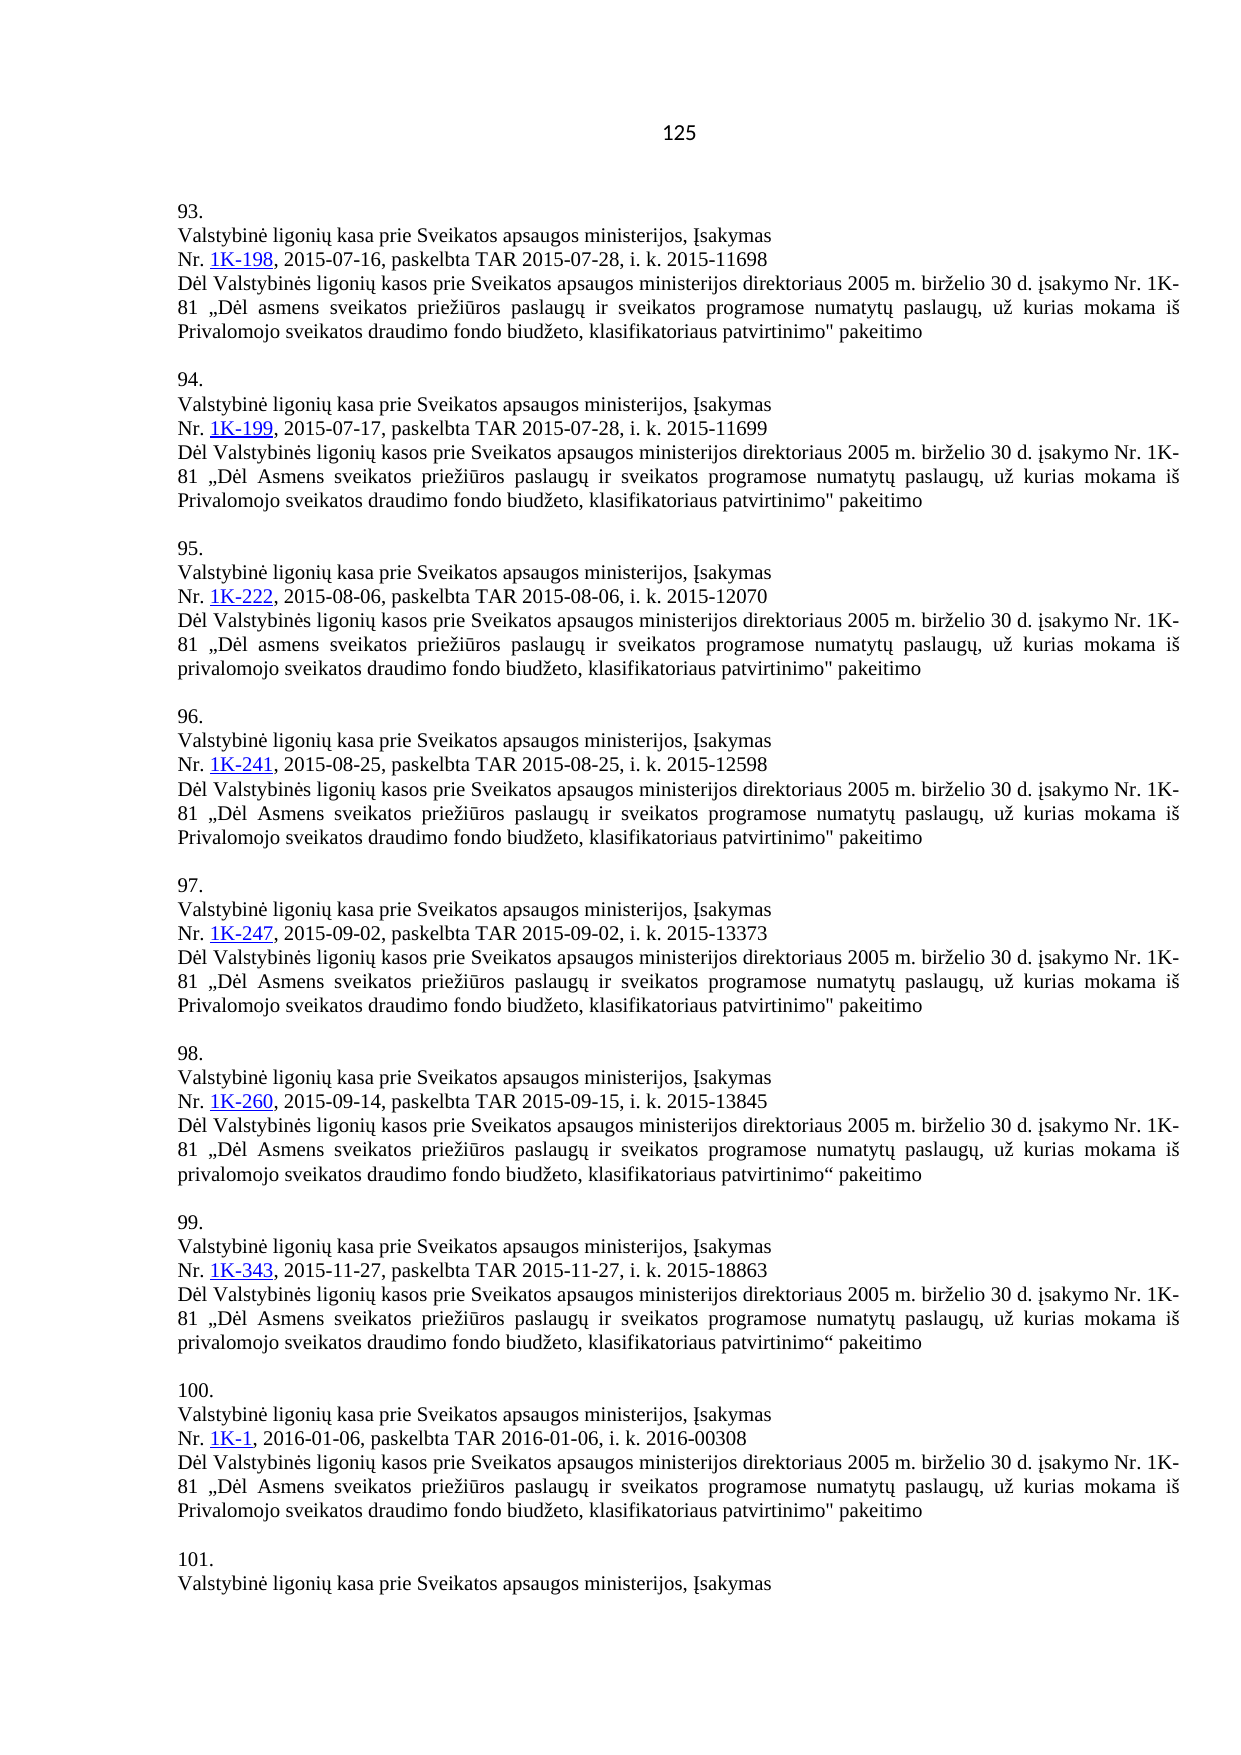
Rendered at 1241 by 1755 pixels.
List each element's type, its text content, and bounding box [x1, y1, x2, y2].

text Nr. 1K-1, 2016-01-06, paskelbta TAR 2016-01-06, i. k. 2016-00308 [177, 1426, 1181, 1450]
text Valstybinė ligonių kasa prie Sveikatos apsaugos ministerijos, Įsakymas [177, 223, 1181, 247]
text Dėl Valstybinės ligonių kasos prie Sveikatos apsaugos ministerijos direktoriaus 2005 m. birželio 30 d. įsakymo Nr. 1K-81 „Dėl Asmens sveikatos priežiūros paslaugų ir sveikatos programose numatytų paslaugų, už kurias mokama iš privalomojo sveikatos draudimo fondo biudžeto, klasifikatoriaus patvirtinimo“ pakeitimo [177, 1113, 1181, 1186]
text 97. [177, 873, 1181, 897]
text Dėl Valstybinės ligonių kasos prie Sveikatos apsaugos ministerijos direktoriaus 2005 m. birželio 30 d. įsakymo Nr. 1K-81 „Dėl Asmens sveikatos priežiūros paslaugų ir sveikatos programose numatytų paslaugų, už kurias mokama iš privalomojo sveikatos draudimo fondo biudžeto, klasifikatoriaus patvirtinimo“ pakeitimo [177, 1282, 1181, 1354]
text Nr. 1K-247, 2015-09-02, paskelbta TAR 2015-09-02, i. k. 2015-13373 [177, 921, 1181, 945]
text Valstybinė ligonių kasa prie Sveikatos apsaugos ministerijos, Įsakymas [177, 1065, 1181, 1089]
text Dėl Valstybinės ligonių kasos prie Sveikatos apsaugos ministerijos direktoriaus 2005 m. birželio 30 d. įsakymo Nr. 1K-81 „Dėl asmens sveikatos priežiūros paslaugų ir sveikatos programose numatytų paslaugų, už kurias mokama iš Privalomojo sveikatos draudimo fondo biudžeto, klasifikatoriaus patvirtinimo" pakeitimo [177, 271, 1181, 343]
text Valstybinė ligonių kasa prie Sveikatos apsaugos ministerijos, Įsakymas [177, 1402, 1181, 1426]
text Nr. 1K-222, 2015-08-06, paskelbta TAR 2015-08-06, i. k. 2015-12070 [177, 584, 1181, 608]
text Dėl Valstybinės ligonių kasos prie Sveikatos apsaugos ministerijos direktoriaus 2005 m. birželio 30 d. įsakymo Nr. 1K-81 „Dėl Asmens sveikatos priežiūros paslaugų ir sveikatos programose numatytų paslaugų, už kurias mokama iš Privalomojo sveikatos draudimo fondo biudžeto, klasifikatoriaus patvirtinimo" pakeitimo [177, 439, 1181, 512]
text Valstybinė ligonių kasa prie Sveikatos apsaugos ministerijos, Įsakymas [177, 1234, 1181, 1258]
text Valstybinė ligonių kasa prie Sveikatos apsaugos ministerijos, Įsakymas [177, 1571, 1181, 1594]
text Dėl Valstybinės ligonių kasos prie Sveikatos apsaugos ministerijos direktoriaus 2005 m. birželio 30 d. įsakymo Nr. 1K-81 „Dėl Asmens sveikatos priežiūros paslaugų ir sveikatos programose numatytų paslaugų, už kurias mokama iš Privalomojo sveikatos draudimo fondo biudžeto, klasifikatoriaus patvirtinimo" pakeitimo [177, 945, 1181, 1017]
text Nr. 1K-260, 2015-09-14, paskelbta TAR 2015-09-15, i. k. 2015-13845 [177, 1089, 1181, 1113]
text 94. [177, 367, 1181, 391]
text Dėl Valstybinės ligonių kasos prie Sveikatos apsaugos ministerijos direktoriaus 2005 m. birželio 30 d. įsakymo Nr. 1K-81 „Dėl Asmens sveikatos priežiūros paslaugų ir sveikatos programose numatytų paslaugų, už kurias mokama iš Privalomojo sveikatos draudimo fondo biudžeto, klasifikatoriaus patvirtinimo" pakeitimo [177, 776, 1181, 849]
text Nr. 1K-198, 2015-07-16, paskelbta TAR 2015-07-28, i. k. 2015-11698 [177, 247, 1181, 271]
text Valstybinė ligonių kasa prie Sveikatos apsaugos ministerijos, Įsakymas [177, 897, 1181, 921]
text 93. [177, 199, 1181, 223]
text Valstybinė ligonių kasa prie Sveikatos apsaugos ministerijos, Įsakymas [177, 391, 1181, 416]
text Nr. 1K-241, 2015-08-25, paskelbta TAR 2015-08-25, i. k. 2015-12598 [177, 752, 1181, 776]
text Nr. 1K-199, 2015-07-17, paskelbta TAR 2015-07-28, i. k. 2015-11699 [177, 416, 1181, 439]
text 95. [177, 536, 1181, 560]
text 98. [177, 1041, 1181, 1065]
text 101. [177, 1546, 1181, 1571]
text Valstybinė ligonių kasa prie Sveikatos apsaugos ministerijos, Įsakymas [177, 728, 1181, 752]
text 96. [177, 704, 1181, 728]
text Dėl Valstybinės ligonių kasos prie Sveikatos apsaugos ministerijos direktoriaus 2005 m. birželio 30 d. įsakymo Nr. 1K-81 „Dėl Asmens sveikatos priežiūros paslaugų ir sveikatos programose numatytų paslaugų, už kurias mokama iš Privalomojo sveikatos draudimo fondo biudžeto, klasifikatoriaus patvirtinimo" pakeitimo [177, 1450, 1181, 1522]
text 100. [177, 1378, 1181, 1402]
text Nr. 1K-343, 2015-11-27, paskelbta TAR 2015-11-27, i. k. 2015-18863 [177, 1258, 1181, 1282]
text Valstybinė ligonių kasa prie Sveikatos apsaugos ministerijos, Įsakymas [177, 560, 1181, 584]
text Dėl Valstybinės ligonių kasos prie Sveikatos apsaugos ministerijos direktoriaus 2005 m. birželio 30 d. įsakymo Nr. 1K-81 „Dėl asmens sveikatos priežiūros paslaugų ir sveikatos programose numatytų paslaugų, už kurias mokama iš privalomojo sveikatos draudimo fondo biudžeto, klasifikatoriaus patvirtinimo" pakeitimo [177, 608, 1181, 680]
text 99. [177, 1209, 1181, 1234]
